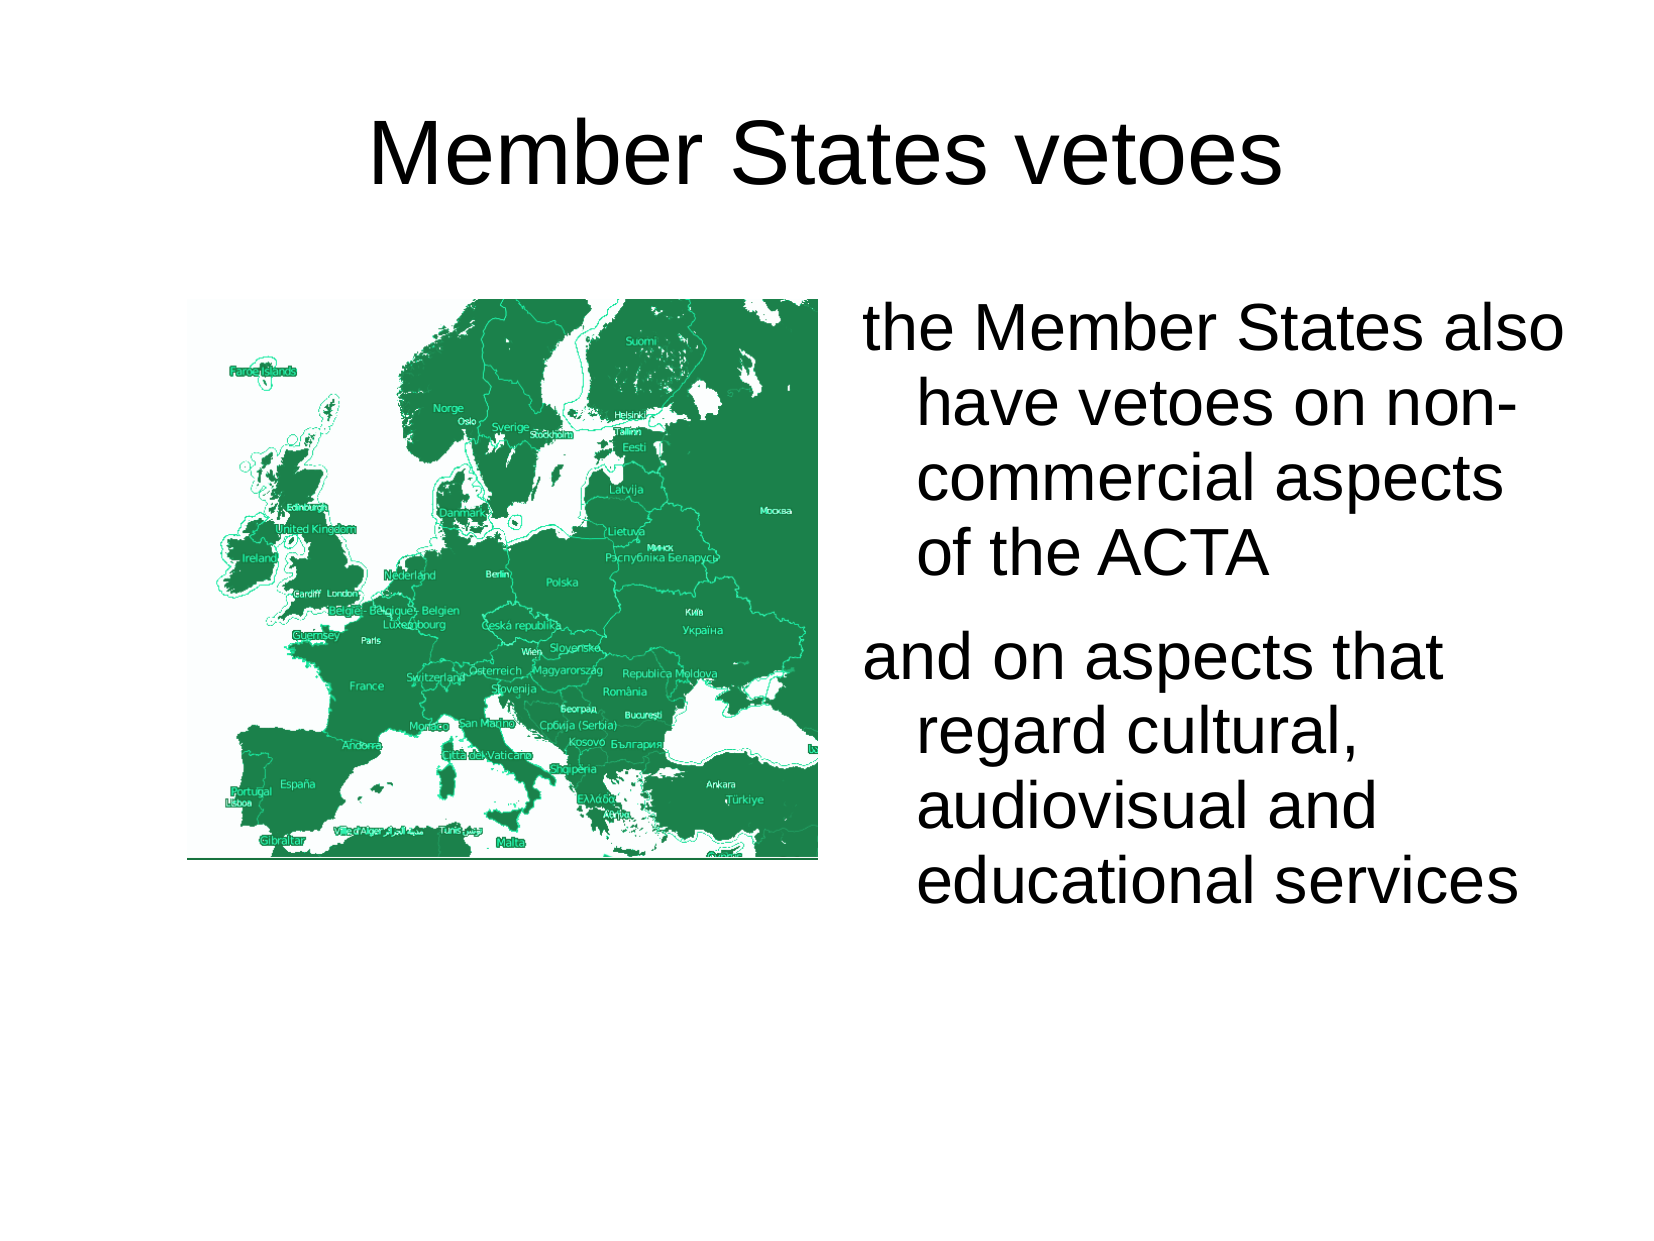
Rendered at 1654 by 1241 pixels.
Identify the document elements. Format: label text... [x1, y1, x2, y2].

list the Member States also have vetoes on non-commercial aspects of the ACTA and on aspects that regard cultural, audiovisual and educational services [845, 290, 1572, 1109]
title Member States vetoes [82, 49, 1571, 257]
picture [187, 299, 818, 860]
